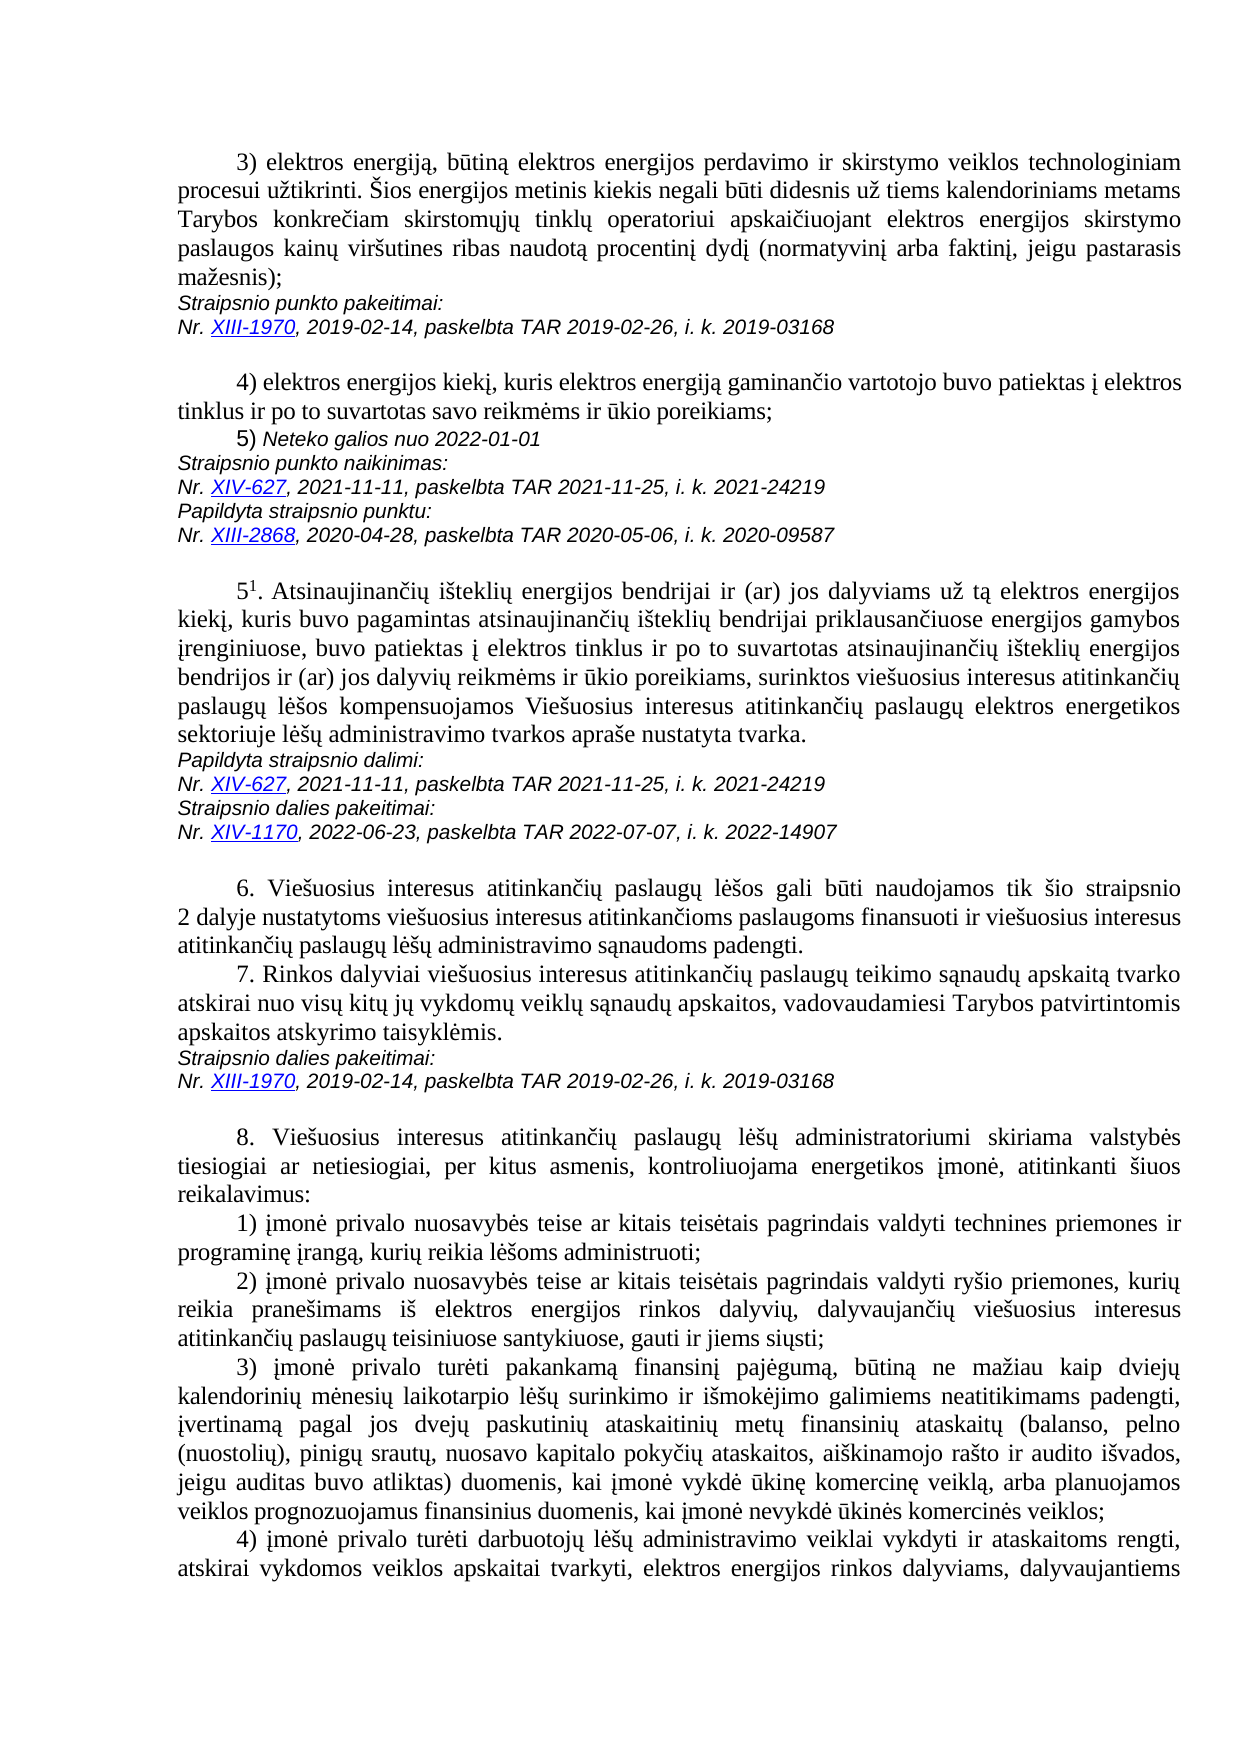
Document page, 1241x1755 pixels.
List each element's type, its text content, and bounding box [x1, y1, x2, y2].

text Straipsnio punkto naikinimas: [177, 451, 1181, 475]
text Papildyta straipsnio punktu: [177, 499, 1181, 523]
text Straipsnio dalies pakeitimai: [177, 1045, 1181, 1069]
text 2) įmonė privalo nuosavybės teise ar kitais teisėtais pagrindais valdyti ryšio priemones, kurių reikia pranešimams iš elektros energijos rinkos dalyvių, dalyvaujančių viešuosius interesus atitinkančių paslaugų teisiniuose santykiuose, gauti ir jiems siųsti; [177, 1266, 1181, 1352]
text 5) Neteko galios nuo 2022-01-01 [177, 425, 1181, 451]
text 8. Viešuosius interesus atitinkančių paslaugų lėšų administratoriumi skiriama valstybės tiesiogiai ar netiesiogiai, per kitus asmenis, kontroliuojama energetikos įmonė, atitinkanti šiuos reikalavimus: [177, 1122, 1181, 1208]
text 3) įmonė privalo turėti pakankamą finansinį pajėgumą, būtiną ne mažiau kaip dviejų kalendorinių mėnesių laikotarpio lėšų surinkimo ir išmokėjimo galimiems neatitikimams padengti, įvertinamą pagal jos dvejų paskutinių ataskaitinių metų finansinių ataskaitų (balanso, pelno (nuostolių), pinigų srautų, nuosavo kapitalo pokyčių ataskaitos, aiškinamojo rašto ir audito išvados, jeigu auditas buvo atliktas) duomenis, kai įmonė vykdė ūkinę komercinę veiklą, arba planuojamos veiklos prognozuojamus finansinius duomenis, kai įmonė nevykdė ūkinės komercinės veiklos; [177, 1352, 1181, 1524]
text Nr. XIV-627, 2021-11-11, paskelbta TAR 2021-11-25, i. k. 2021-24219 [177, 475, 1181, 499]
text 6. Viešuosius interesus atitinkančių paslaugų lėšos gali būti naudojamos tik šio straipsnio 2 dalyje nustatytoms viešuosius interesus atitinkančioms paslaugoms finansuoti ir viešuosius interesus atitinkančių paslaugų lėšų administravimo sąnaudoms padengti. [177, 873, 1181, 959]
text Nr. XIV-1170, 2022-06-23, paskelbta TAR 2022-07-07, i. k. 2022-14907 [177, 820, 1181, 844]
text 1) įmonė privalo nuosavybės teise ar kitais teisėtais pagrindais valdyti technines priemones ir programinę įrangą, kurių reikia lėšoms administruoti; [177, 1208, 1181, 1266]
text Nr. XIV-627, 2021-11-11, paskelbta TAR 2021-11-25, i. k. 2021-24219 [177, 772, 1181, 796]
text Nr. XIII-2868, 2020-04-28, paskelbta TAR 2020-05-06, i. k. 2020-09587 [177, 523, 1181, 547]
text 51. Atsinaujinančių išteklių energijos bendrijai ir (ar) jos dalyviams už tą elektros energijos kiekį, kuris buvo pagamintas atsinaujinančių išteklių bendrijai priklausančiuose energijos gamybos įrenginiuose, buvo patiektas į elektros tinklus ir po to suvartotas atsinaujinančių išteklių energijos bendrijos ir (ar) jos dalyvių reikmėms ir ūkio poreikiams, surinktos viešuosius interesus atitinkančių paslaugų lėšos kompensuojamos Viešuosius interesus atitinkančių paslaugų elektros energetikos sektoriuje lėšų administravimo tvarkos apraše nustatyta tvarka. [177, 576, 1181, 748]
text Nr. XIII-1970, 2019-02-14, paskelbta TAR 2019-02-26, i. k. 2019-03168 [177, 1069, 1181, 1093]
text Nr. XIII-1970, 2019-02-14, paskelbta TAR 2019-02-26, i. k. 2019-03168 [177, 314, 1181, 338]
text Straipsnio punkto pakeitimai: [177, 291, 1181, 314]
text 3) elektros energiją, būtiną elektros energijos perdavimo ir skirstymo veiklos technologiniam procesui užtikrinti. Šios energijos metinis kiekis negali būti didesnis už tiems kalendoriniams metams Tarybos konkrečiam skirstomųjų tinklų operatoriui apskaičiuojant elektros energijos skirstymo paslaugos kainų viršutines ribas naudotą procentinį dydį (normatyvinį arba faktinį, jeigu pastarasis mažesnis); [177, 147, 1181, 291]
text 4) elektros energijos kiekį, kuris elektros energiją gaminančio vartotojo buvo patiektas į elektros tinklus ir po to suvartotas savo reikmėms ir ūkio poreikiams; [177, 367, 1181, 425]
text 7. Rinkos dalyviai viešuosius interesus atitinkančių paslaugų teikimo sąnaudų apskaitą tvarko atskirai nuo visų kitų jų vykdomų veiklų sąnaudų apskaitos, vadovaudamiesi Tarybos patvirtintomis apskaitos atskyrimo taisyklėmis. [177, 959, 1181, 1045]
text Straipsnio dalies pakeitimai: [177, 796, 1181, 820]
text Papildyta straipsnio dalimi: [177, 748, 1181, 772]
text 4) įmonė privalo turėti darbuotojų lėšų administravimo veiklai vykdyti ir ataskaitoms rengti, atskirai vykdomos veiklos apskaitai tvarkyti, elektros energijos rinkos dalyviams, dalyvaujantiems [177, 1524, 1181, 1582]
